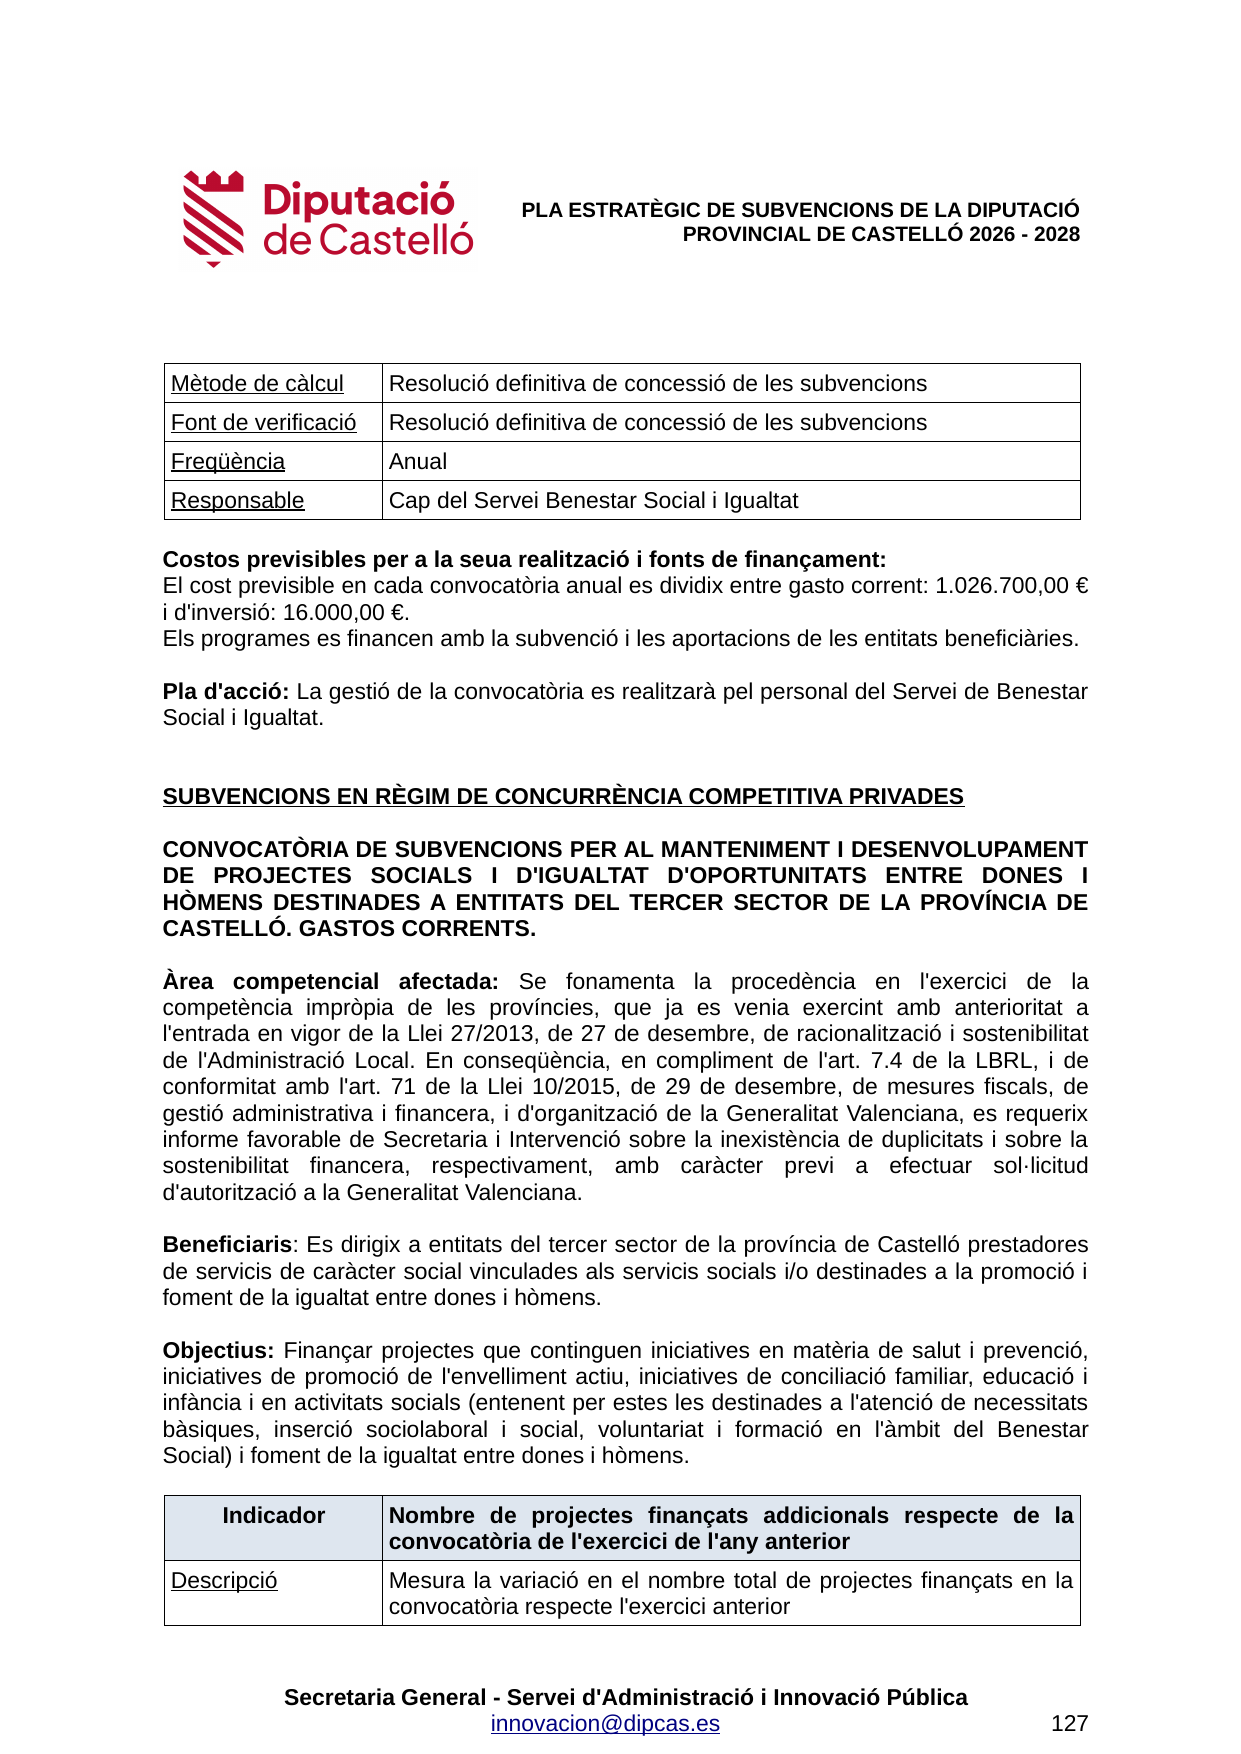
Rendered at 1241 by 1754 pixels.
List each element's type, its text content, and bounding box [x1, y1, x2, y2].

table_cell Freqüència [165, 442, 382, 480]
text Costos previsibles per a la seua realització i fonts de finançament: [162, 546, 1089, 572]
text Àrea competencial afectada: Se fonamenta la procedència en l'exercici de la competència impròpia de les províncies, que ja es venia exercint amb anterioritat a l'entrada en vigor de la Llei 27/2013, de 27 de desembre, de racionalització i sostenibilitat de l'Administració Local. En conseqüència, en compliment de l'art. 7.4 de la LBRL, i de conformitat amb l'art. 71 de la Llei 10/2015, de 29 de desembre, de mesures fiscals, de gestió administrativa i financera, i d'organització de la Generalitat Valenciana, es requerix informe favorable de Secretaria i Intervenció sobre la inexistència de duplicitats i sobre la sostenibilitat financera, respectivament, amb caràcter previ a efectuar sol·licitud d'autorització a la Generalitat Valenciana. [162, 968, 1089, 1205]
table_cell Resolució definitiva de concessió de les subvencions [383, 364, 1080, 402]
table_cell Mètode de càlcul [165, 364, 382, 402]
table_cell Font de verificació [165, 403, 382, 441]
table_cell Mesura la variació en el nombre total de projectes finançats en la convocatòria respecte l'exercici anterior [383, 1561, 1080, 1625]
table_header Nombre de projectes finançats addicionals respecte de la convocatòria de l'exercici de l'any anterior [383, 1496, 1080, 1560]
text Els programes es financen amb la subvenció i les aportacions de les entitats beneficiàries. [162, 625, 1089, 651]
text SUBVENCIONS EN RÈGIM DE CONCURRÈNCIA COMPETITIVA PRIVADES [162, 783, 1089, 809]
table_header Indicador [165, 1496, 382, 1560]
table_cell Responsable [165, 481, 382, 519]
table_cell Descripció [165, 1561, 382, 1625]
text Beneficiaris: Es dirigix a entitats del tercer sector de la província de Castelló prestadores de servicis de caràcter social vinculades als servicis socials i/o destinades a la promoció i foment de la igualtat entre dones i hòmens. [162, 1231, 1089, 1310]
table_cell Cap del Servei Benestar Social i Igualtat [383, 481, 1080, 519]
text Objectius: Finançar projectes que continguen iniciatives en matèria de salut i prevenció, iniciatives de promoció de l'envelliment actiu, iniciatives de conciliació familiar, educació i infància i en activitats socials (entenent per estes les destinades a l'atenció de necessitats bàsiques, inserció sociolaboral i social, voluntariat i formació en l'àmbit del Benestar Social) i foment de la igualtat entre dones i hòmens. [162, 1337, 1089, 1468]
text Pla d'acció: La gestió de la convocatòria es realitzarà pel personal del Servei de Benestar Social i Igualtat. [162, 678, 1089, 731]
text CONVOCATÒRIA DE SUBVENCIONS PER AL MANTENIMENT I DESENVOLUPAMENT DE PROJECTES SOCIALS I D'IGUALTAT D'OPORTUNITATS ENTRE DONES I HÒMENS DESTINADES A ENTITATS DEL TERCER SECTOR DE LA PROVÍNCIA DE CASTELLÓ. GASTOS CORRENTS. [162, 836, 1089, 941]
table_cell Resolució definitiva de concessió de les subvencions [383, 403, 1080, 441]
table_cell Anual [383, 442, 1080, 480]
text El cost previsible en cada convocatòria anual es dividix entre gasto corrent: 1.026.700,00 € i d'inversió: 16.000,00 €. [162, 572, 1089, 625]
picture [178, 167, 478, 272]
